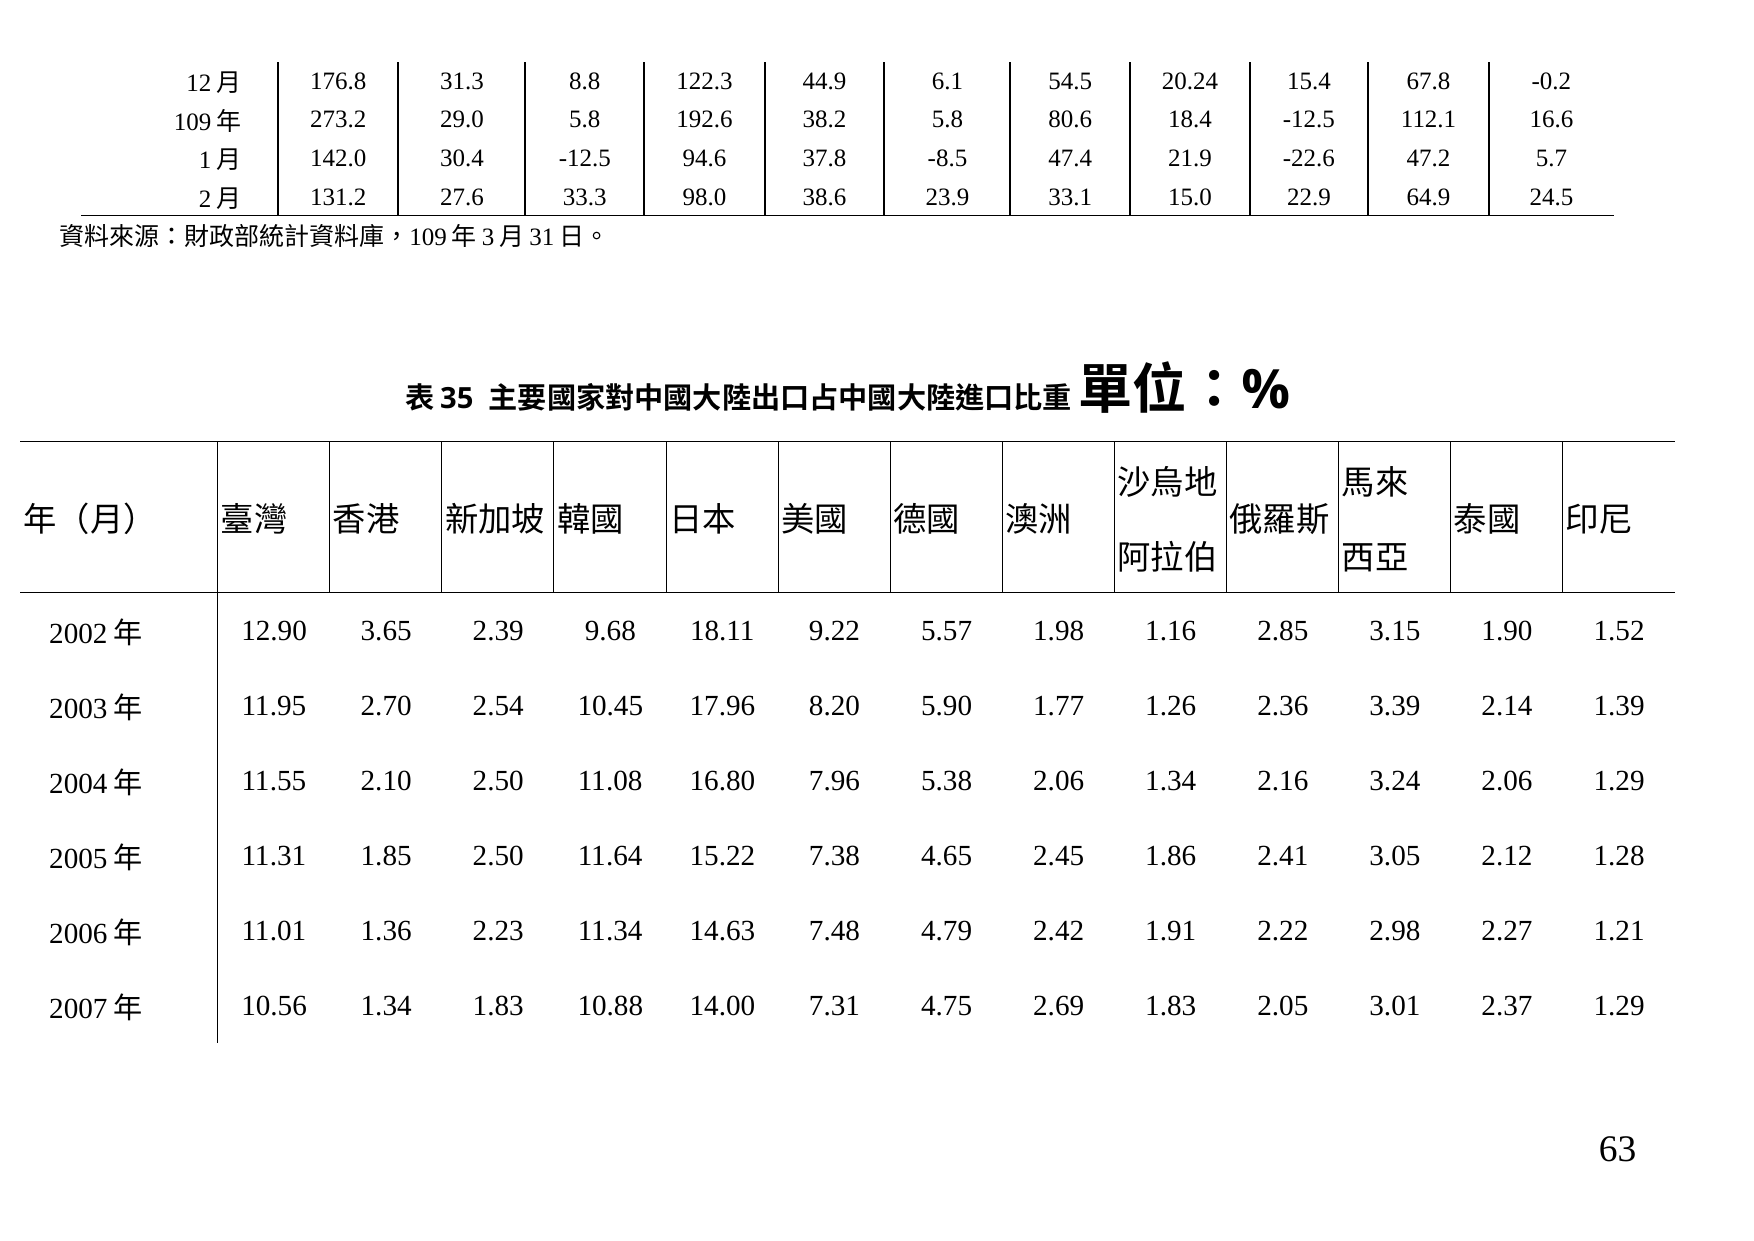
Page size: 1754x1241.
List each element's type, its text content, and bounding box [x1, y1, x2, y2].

table_cell 5.38 [890, 743, 1002, 818]
table_header 澳洲 [1003, 442, 1114, 592]
table_cell 23.9 [885, 178, 1009, 215]
table_cell 2月 [81, 178, 277, 215]
table_cell 37.8 [766, 139, 883, 177]
table_cell 1.29 [1563, 743, 1675, 818]
text 資料來源：財政部統計資料庫，109年3月31日。 [59, 216, 1636, 254]
table_cell 10.45 [554, 668, 666, 743]
table_cell 22.9 [1251, 178, 1367, 215]
table_cell 2.27 [1451, 893, 1563, 968]
table_cell 16.6 [1490, 101, 1614, 138]
table_cell -0.2 [1490, 62, 1614, 99]
table_cell 2.50 [442, 818, 554, 893]
table_cell 8.20 [778, 668, 890, 743]
table_cell 44.9 [766, 62, 883, 99]
table_cell 1月 [81, 139, 277, 177]
table_header 俄羅斯 [1227, 442, 1338, 592]
table_cell 8.8 [526, 62, 643, 99]
table_cell 1.83 [442, 968, 554, 1043]
table_cell 2.36 [1226, 668, 1338, 743]
table_header 馬來 西亞 [1339, 442, 1450, 592]
table_cell 2.14 [1451, 668, 1563, 743]
table_cell 2003年 [20, 668, 217, 743]
table_cell 3.39 [1339, 668, 1451, 743]
table_cell 80.6 [1011, 101, 1129, 138]
table_cell 1.52 [1563, 593, 1675, 668]
table_cell -22.6 [1251, 139, 1367, 177]
table_cell -12.5 [1251, 101, 1367, 138]
table_cell 2.50 [442, 743, 554, 818]
table_cell 11.64 [554, 818, 666, 893]
table_cell 3.65 [330, 593, 442, 668]
table_cell 142.0 [279, 139, 397, 177]
table_cell 2.42 [1002, 893, 1114, 968]
table_cell 11.95 [218, 668, 330, 743]
table_cell 273.2 [279, 101, 397, 138]
table_cell 2.69 [1002, 968, 1114, 1043]
table_cell 38.6 [766, 178, 883, 215]
table_cell 2004年 [20, 743, 217, 818]
table_cell 1.98 [1002, 593, 1114, 668]
table_cell 1.91 [1114, 893, 1226, 968]
table_cell 3.01 [1339, 968, 1451, 1043]
table_cell 30.4 [399, 139, 524, 177]
table_cell 47.2 [1369, 139, 1488, 177]
table_cell 109年 [81, 101, 277, 138]
table_header 臺灣 [218, 442, 329, 592]
table_cell 1.77 [1002, 668, 1114, 743]
table_cell 3.15 [1339, 593, 1451, 668]
table_cell 4.65 [890, 818, 1002, 893]
table_cell 27.6 [399, 178, 524, 215]
table_cell 7.38 [778, 818, 890, 893]
table_cell 14.00 [666, 968, 778, 1043]
table_cell 5.90 [890, 668, 1002, 743]
table_cell 11.55 [218, 743, 330, 818]
table_cell 67.8 [1369, 62, 1488, 99]
table_cell 2.10 [330, 743, 442, 818]
table_cell 131.2 [279, 178, 397, 215]
table_cell 17.96 [666, 668, 778, 743]
table_cell 15.4 [1251, 62, 1367, 99]
table_cell 2.05 [1226, 968, 1338, 1043]
table_cell 11.08 [554, 743, 666, 818]
table_cell 29.0 [399, 101, 524, 138]
table_cell 6.1 [885, 62, 1009, 99]
table_cell 2006年 [20, 893, 217, 968]
table_cell 1.39 [1563, 668, 1675, 743]
table_cell 1.90 [1451, 593, 1563, 668]
table_cell 2007年 [20, 968, 217, 1043]
table_cell 7.31 [778, 968, 890, 1043]
table_cell 3.05 [1339, 818, 1451, 893]
table_cell 7.96 [778, 743, 890, 818]
table_cell 21.9 [1131, 139, 1249, 177]
table_cell 1.26 [1114, 668, 1226, 743]
table_header 香港 [330, 442, 441, 592]
table_cell 18.11 [666, 593, 778, 668]
table_cell 112.1 [1369, 101, 1488, 138]
table_cell 1.34 [1114, 743, 1226, 818]
table_cell 2.16 [1226, 743, 1338, 818]
table_header 印尼 [1563, 442, 1675, 592]
table_cell 9.22 [778, 593, 890, 668]
table_header 美國 [779, 442, 890, 592]
table_cell 7.48 [778, 893, 890, 968]
table_cell 2.39 [442, 593, 554, 668]
table_header 新加坡 [442, 442, 553, 592]
table_cell 1.28 [1563, 818, 1675, 893]
table_cell 11.01 [218, 893, 330, 968]
table_header 德國 [891, 442, 1002, 592]
table_cell 12月 [81, 62, 277, 99]
table_cell 94.6 [645, 139, 764, 177]
table_cell 2.37 [1451, 968, 1563, 1043]
table_cell 1.83 [1114, 968, 1226, 1043]
table_cell 2.98 [1339, 893, 1451, 968]
table_cell 176.8 [279, 62, 397, 99]
table_cell 15.0 [1131, 178, 1249, 215]
table_header 韓國 [554, 442, 666, 592]
table_cell 1.21 [1563, 893, 1675, 968]
table_cell 1.16 [1114, 593, 1226, 668]
table_cell 2.22 [1226, 893, 1338, 968]
table_cell 38.2 [766, 101, 883, 138]
table_cell 4.75 [890, 968, 1002, 1043]
table_cell 2.70 [330, 668, 442, 743]
table_cell 5.7 [1490, 139, 1614, 177]
table_cell 1.29 [1563, 968, 1675, 1043]
table_cell -12.5 [526, 139, 643, 177]
table_cell 14.63 [666, 893, 778, 968]
table_cell 5.57 [890, 593, 1002, 668]
table_cell 98.0 [645, 178, 764, 215]
table_cell 9.68 [554, 593, 666, 668]
table_cell 2002年 [20, 593, 217, 668]
table_cell 2.06 [1451, 743, 1563, 818]
table_cell 20.24 [1131, 62, 1249, 99]
table_cell 47.4 [1011, 139, 1129, 177]
table_cell 1.86 [1114, 818, 1226, 893]
table_cell 1.85 [330, 818, 442, 893]
table_cell 5.8 [526, 101, 643, 138]
table_cell 2.06 [1002, 743, 1114, 818]
table_cell 11.31 [218, 818, 330, 893]
table_cell 64.9 [1369, 178, 1488, 215]
table_cell 192.6 [645, 101, 764, 138]
table_cell 10.56 [218, 968, 330, 1043]
table_cell 2.23 [442, 893, 554, 968]
table_cell 2.85 [1226, 593, 1338, 668]
table_cell 54.5 [1011, 62, 1129, 99]
table_cell 1.34 [330, 968, 442, 1043]
table_cell 2005年 [20, 818, 217, 893]
table_cell 33.1 [1011, 178, 1129, 215]
table_header 沙烏地阿拉伯 [1115, 442, 1226, 592]
table_cell 5.8 [885, 101, 1009, 138]
table_cell 2.41 [1226, 818, 1338, 893]
table_cell 15.22 [666, 818, 778, 893]
table_cell 11.34 [554, 893, 666, 968]
table_cell 31.3 [399, 62, 524, 99]
table_cell 3.24 [1339, 743, 1451, 818]
table_cell -8.5 [885, 139, 1009, 177]
table_cell 24.5 [1490, 178, 1614, 215]
subtitle 表35 主要國家對中國大陸出口占中國大陸進口比重 單位：% [59, 329, 1636, 441]
table_cell 4.79 [890, 893, 1002, 968]
table_header 日本 [667, 442, 778, 592]
table_cell 12.90 [218, 593, 330, 668]
table_cell 2.12 [1451, 818, 1563, 893]
table_header 年（月） [20, 442, 217, 592]
table_cell 18.4 [1131, 101, 1249, 138]
table_cell 10.88 [554, 968, 666, 1043]
table_cell 2.45 [1002, 818, 1114, 893]
table_cell 16.80 [666, 743, 778, 818]
table_header 泰國 [1451, 442, 1562, 592]
table_cell 122.3 [645, 62, 764, 99]
table_cell 2.54 [442, 668, 554, 743]
table_cell 1.36 [330, 893, 442, 968]
table_cell 33.3 [526, 178, 643, 215]
